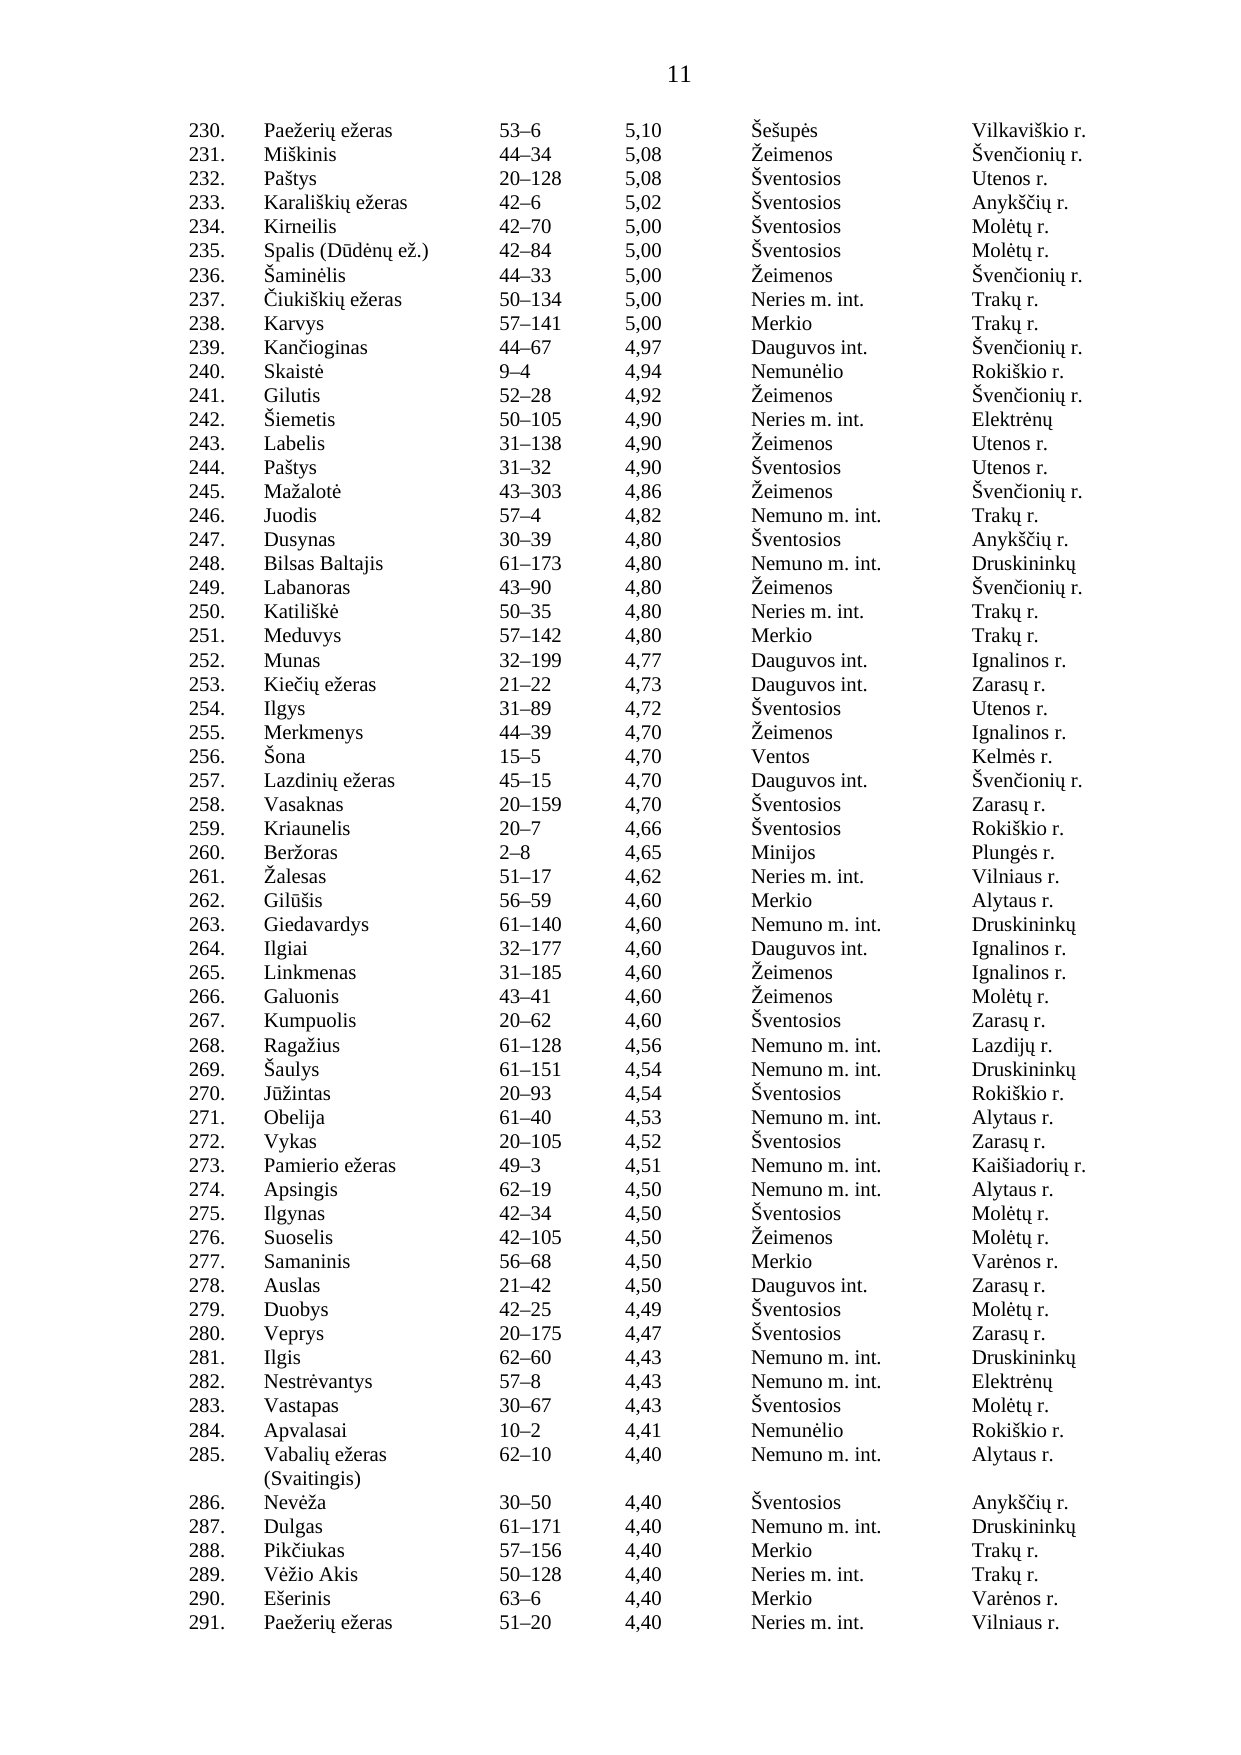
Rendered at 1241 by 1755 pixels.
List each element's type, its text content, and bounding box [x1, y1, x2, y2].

table_cell 30–50 [488, 1490, 614, 1514]
table_cell Alytaus r. [960, 1177, 1181, 1201]
table_cell Ignalinos r. [960, 960, 1181, 984]
table_cell Šventosios [740, 792, 960, 816]
table_cell Ilgis [253, 1345, 488, 1369]
table_cell Vilkaviškio r. [960, 118, 1181, 142]
table_cell Rokiškio r. [960, 359, 1181, 383]
table_cell Auslas [253, 1273, 488, 1297]
table_cell Šaulys [253, 1057, 488, 1081]
table_cell 4,60 [614, 888, 739, 912]
table_cell 4,43 [614, 1345, 739, 1369]
table_cell Merkio [740, 888, 960, 912]
table_cell Karvys [253, 311, 488, 335]
table_cell 43–41 [488, 984, 614, 1008]
table_cell 4,40 [614, 1586, 739, 1610]
table_cell 231. [177, 142, 252, 166]
table_cell 57–142 [488, 624, 614, 647]
table_cell 5,10 [614, 118, 739, 142]
table_cell 4,70 [614, 744, 739, 768]
table_cell Vilniaus r. [960, 864, 1181, 888]
table_cell 5,00 [614, 239, 739, 262]
table_cell Molėtų r. [960, 1297, 1181, 1321]
table_cell Anykščių r. [960, 1490, 1181, 1514]
table_cell Spalis (Dūdėnų ež.) [253, 239, 488, 262]
table_cell Žeimenos [740, 479, 960, 503]
table_cell 4,41 [614, 1418, 739, 1442]
table_cell 4,50 [614, 1249, 739, 1273]
table_cell Žeimenos [740, 263, 960, 287]
table_cell Merkio [740, 1249, 960, 1273]
table_cell Šventosios [740, 1394, 960, 1417]
table_cell Druskininkų [960, 1057, 1181, 1081]
table_cell 258. [177, 792, 252, 816]
table_cell 240. [177, 359, 252, 383]
table_cell Kančioginas [253, 335, 488, 359]
table_cell 20–128 [488, 166, 614, 190]
table_cell 21–22 [488, 672, 614, 696]
table_cell 2–8 [488, 840, 614, 864]
table_cell 4,54 [614, 1057, 739, 1081]
table_cell 61–40 [488, 1105, 614, 1129]
table_cell Dauguvos int. [740, 672, 960, 696]
table_cell Paežerių ežeras [253, 118, 488, 142]
table_cell Šventosios [740, 1201, 960, 1225]
table_cell Plungės r. [960, 840, 1181, 864]
table_cell Veprys [253, 1321, 488, 1345]
table_cell Ešerinis [253, 1586, 488, 1610]
table_cell 288. [177, 1538, 252, 1562]
table_cell Giedavardys [253, 912, 488, 936]
table_cell Labanoras [253, 575, 488, 599]
table_cell Rokiškio r. [960, 816, 1181, 840]
table_cell Meduvys [253, 624, 488, 647]
table_cell 244. [177, 455, 252, 479]
table_cell Merkio [740, 624, 960, 647]
table_cell Šventosios [740, 816, 960, 840]
table_cell Trakų r. [960, 624, 1181, 647]
table_cell 275. [177, 1201, 252, 1225]
table_cell 4,62 [614, 864, 739, 888]
table_cell Nemuno m. int. [740, 503, 960, 527]
table_cell 251. [177, 624, 252, 647]
table_cell Šventosios [740, 455, 960, 479]
table_cell 44–39 [488, 720, 614, 744]
table_cell 268. [177, 1033, 252, 1057]
table_cell Ignalinos r. [960, 648, 1181, 672]
table_cell 45–15 [488, 768, 614, 792]
table_cell Žalesas [253, 864, 488, 888]
table_cell 234. [177, 214, 252, 238]
table_cell 56–68 [488, 1249, 614, 1273]
table_cell Nemuno m. int. [740, 1105, 960, 1129]
table_cell Šventosios [740, 214, 960, 238]
table_cell 255. [177, 720, 252, 744]
table_cell 62–19 [488, 1177, 614, 1201]
table_cell 4,97 [614, 335, 739, 359]
table_cell 4,40 [614, 1442, 739, 1490]
table_cell Nemuno m. int. [740, 1345, 960, 1369]
table_cell 281. [177, 1345, 252, 1369]
table_cell Nemuno m. int. [740, 912, 960, 936]
table_cell Minijos [740, 840, 960, 864]
table_cell Ventos [740, 744, 960, 768]
table_cell Šventosios [740, 1321, 960, 1345]
table_cell Kirneilis [253, 214, 488, 238]
table_cell Trakų r. [960, 311, 1181, 335]
table_cell Paežerių ežeras [253, 1610, 488, 1634]
table_cell 4,70 [614, 720, 739, 744]
table_cell Gilutis [253, 383, 488, 407]
table_cell 31–138 [488, 431, 614, 455]
table_cell Švenčionių r. [960, 263, 1181, 287]
table_cell Druskininkų [960, 1345, 1181, 1369]
table_cell 50–134 [488, 287, 614, 311]
table_cell Žeimenos [740, 142, 960, 166]
table_cell 266. [177, 984, 252, 1008]
table_cell Šventosios [740, 239, 960, 262]
table_cell 31–89 [488, 696, 614, 720]
table_cell Molėtų r. [960, 1201, 1181, 1225]
table_cell 4,49 [614, 1297, 739, 1321]
table_cell 4,43 [614, 1369, 739, 1393]
table_cell Nemunėlio [740, 1418, 960, 1442]
table_cell 5,00 [614, 287, 739, 311]
table_cell Šventosios [740, 527, 960, 551]
table_cell Žeimenos [740, 431, 960, 455]
table_cell 280. [177, 1321, 252, 1345]
table_cell 52–28 [488, 383, 614, 407]
table_cell 42–70 [488, 214, 614, 238]
table_cell 4,82 [614, 503, 739, 527]
table_cell 42–25 [488, 1297, 614, 1321]
table_cell 277. [177, 1249, 252, 1273]
table_cell Vabalių ežeras (Svaitingis) [253, 1442, 488, 1490]
table_cell 20–175 [488, 1321, 614, 1345]
table_cell 279. [177, 1297, 252, 1321]
table_cell 43–90 [488, 575, 614, 599]
table_cell 291. [177, 1610, 252, 1634]
table_cell 4,80 [614, 527, 739, 551]
table_cell 20–159 [488, 792, 614, 816]
table_cell Dauguvos int. [740, 648, 960, 672]
table_cell 4,40 [614, 1490, 739, 1514]
table_cell Zarasų r. [960, 1273, 1181, 1297]
table_cell 61–173 [488, 551, 614, 575]
table_cell 247. [177, 527, 252, 551]
table_cell 10–2 [488, 1418, 614, 1442]
table_cell Katiliškė [253, 599, 488, 623]
table_cell 246. [177, 503, 252, 527]
table_cell Šaminėlis [253, 263, 488, 287]
table_cell Pamierio ežeras [253, 1153, 488, 1177]
table_cell 42–34 [488, 1201, 614, 1225]
table_cell Paštys [253, 455, 488, 479]
table_cell 57–8 [488, 1369, 614, 1393]
table_cell 51–20 [488, 1610, 614, 1634]
table_cell 61–128 [488, 1033, 614, 1057]
table_cell 61–140 [488, 912, 614, 936]
table_cell Nemuno m. int. [740, 1369, 960, 1393]
table_cell 4,92 [614, 383, 739, 407]
table_cell Miškinis [253, 142, 488, 166]
table_cell Molėtų r. [960, 239, 1181, 262]
table_cell Dulgas [253, 1514, 488, 1538]
table_cell 62–60 [488, 1345, 614, 1369]
table_cell Molėtų r. [960, 1394, 1181, 1417]
table_cell 4,50 [614, 1273, 739, 1297]
table_cell 265. [177, 960, 252, 984]
table_cell Zarasų r. [960, 1321, 1181, 1345]
table_cell 4,50 [614, 1177, 739, 1201]
table_cell Jūžintas [253, 1081, 488, 1105]
table_cell 42–84 [488, 239, 614, 262]
table_cell 254. [177, 696, 252, 720]
table_cell 57–4 [488, 503, 614, 527]
table_cell Kumpuolis [253, 1009, 488, 1032]
table_cell Šventosios [740, 166, 960, 190]
table_cell Švenčionių r. [960, 142, 1181, 166]
table_cell Gilūšis [253, 888, 488, 912]
table_cell 4,43 [614, 1394, 739, 1417]
table_cell Anykščių r. [960, 527, 1181, 551]
table_cell Molėtų r. [960, 984, 1181, 1008]
table_cell 243. [177, 431, 252, 455]
table_cell 289. [177, 1562, 252, 1586]
table_cell Šiemetis [253, 407, 488, 431]
table_cell 269. [177, 1057, 252, 1081]
table_cell 239. [177, 335, 252, 359]
table_cell 4,51 [614, 1153, 739, 1177]
table_cell 259. [177, 816, 252, 840]
table_cell Nemunėlio [740, 359, 960, 383]
table_cell Apsingis [253, 1177, 488, 1201]
table_cell Nemuno m. int. [740, 1033, 960, 1057]
table_cell Nemuno m. int. [740, 1442, 960, 1490]
table_cell Utenos r. [960, 455, 1181, 479]
table_cell 31–32 [488, 455, 614, 479]
table_cell Žeimenos [740, 575, 960, 599]
table_cell Ilgys [253, 696, 488, 720]
table_cell 49–3 [488, 1153, 614, 1177]
table_cell 4,53 [614, 1105, 739, 1129]
table_cell 62–10 [488, 1442, 614, 1490]
table_cell 4,73 [614, 672, 739, 696]
table_cell 4,86 [614, 479, 739, 503]
table_cell 287. [177, 1514, 252, 1538]
table_cell Švenčionių r. [960, 768, 1181, 792]
table_cell 4,54 [614, 1081, 739, 1105]
table_cell Trakų r. [960, 287, 1181, 311]
table_cell 9–4 [488, 359, 614, 383]
table_cell Trakų r. [960, 503, 1181, 527]
table_cell 4,40 [614, 1514, 739, 1538]
table_cell Druskininkų [960, 551, 1181, 575]
table_cell Varėnos r. [960, 1586, 1181, 1610]
table_cell Švenčionių r. [960, 479, 1181, 503]
table_cell 20–93 [488, 1081, 614, 1105]
table_cell 272. [177, 1129, 252, 1153]
table_cell Galuonis [253, 984, 488, 1008]
table_cell Vastapas [253, 1394, 488, 1417]
table_cell 245. [177, 479, 252, 503]
table_cell 238. [177, 311, 252, 335]
table_cell Merkio [740, 311, 960, 335]
table_cell Dauguvos int. [740, 936, 960, 960]
table_cell Šventosios [740, 1490, 960, 1514]
table_cell 5,00 [614, 214, 739, 238]
table_cell 4,80 [614, 551, 739, 575]
table_cell Merkmenys [253, 720, 488, 744]
table_cell Ignalinos r. [960, 720, 1181, 744]
table_cell 260. [177, 840, 252, 864]
table_cell Šventosios [740, 1129, 960, 1153]
table_cell Rokiškio r. [960, 1081, 1181, 1105]
table_cell Žeimenos [740, 1225, 960, 1249]
table_cell Neries m. int. [740, 864, 960, 888]
table_cell Rokiškio r. [960, 1418, 1181, 1442]
table_cell Elektrėnų [960, 1369, 1181, 1393]
table_cell 61–171 [488, 1514, 614, 1538]
table_cell Skaistė [253, 359, 488, 383]
table_cell Švenčionių r. [960, 335, 1181, 359]
table_cell 230. [177, 118, 252, 142]
table_cell 4,90 [614, 455, 739, 479]
table_cell 4,77 [614, 648, 739, 672]
table_cell 4,40 [614, 1562, 739, 1586]
table_cell 63–6 [488, 1586, 614, 1610]
table_cell 4,80 [614, 624, 739, 647]
table_cell 15–5 [488, 744, 614, 768]
table_cell 232. [177, 166, 252, 190]
table_cell Ragažius [253, 1033, 488, 1057]
table_cell Neries m. int. [740, 287, 960, 311]
table_cell Merkio [740, 1538, 960, 1562]
table_cell 50–105 [488, 407, 614, 431]
table_cell Žeimenos [740, 960, 960, 984]
table_cell 32–199 [488, 648, 614, 672]
table_cell Linkmenas [253, 960, 488, 984]
table_cell Lazdijų r. [960, 1033, 1181, 1057]
table_cell 242. [177, 407, 252, 431]
table_cell 20–7 [488, 816, 614, 840]
table_cell 252. [177, 648, 252, 672]
table_cell 286. [177, 1490, 252, 1514]
table_cell Kelmės r. [960, 744, 1181, 768]
table_cell 263. [177, 912, 252, 936]
table_cell 4,60 [614, 912, 739, 936]
table_cell 4,60 [614, 960, 739, 984]
table_cell Samaninis [253, 1249, 488, 1273]
table_cell Vykas [253, 1129, 488, 1153]
table_cell 4,80 [614, 599, 739, 623]
table_cell Munas [253, 648, 488, 672]
table_cell 241. [177, 383, 252, 407]
table_cell Šventosios [740, 696, 960, 720]
table_cell 4,60 [614, 936, 739, 960]
table_cell 44–67 [488, 335, 614, 359]
table_cell 271. [177, 1105, 252, 1129]
table_cell 4,60 [614, 984, 739, 1008]
table_cell Neries m. int. [740, 407, 960, 431]
table_cell Švenčionių r. [960, 575, 1181, 599]
table_cell 278. [177, 1273, 252, 1297]
table_cell Zarasų r. [960, 792, 1181, 816]
table_cell Molėtų r. [960, 1225, 1181, 1249]
table_cell Trakų r. [960, 1538, 1181, 1562]
table_cell Šventosios [740, 1009, 960, 1032]
table_cell Ignalinos r. [960, 936, 1181, 960]
table_cell Nemuno m. int. [740, 1153, 960, 1177]
table_cell 4,94 [614, 359, 739, 383]
table_cell 21–42 [488, 1273, 614, 1297]
table_cell 61–151 [488, 1057, 614, 1081]
table_cell Utenos r. [960, 431, 1181, 455]
table_cell 56–59 [488, 888, 614, 912]
table_cell Kaišiadorių r. [960, 1153, 1181, 1177]
table_cell 235. [177, 239, 252, 262]
table_cell 267. [177, 1009, 252, 1032]
table_cell Druskininkų [960, 1514, 1181, 1538]
table_cell Šventosios [740, 1081, 960, 1105]
table_cell 4,65 [614, 840, 739, 864]
table_cell 284. [177, 1418, 252, 1442]
table_cell Merkio [740, 1586, 960, 1610]
table_cell 31–185 [488, 960, 614, 984]
table_cell 32–177 [488, 936, 614, 960]
table_cell 57–156 [488, 1538, 614, 1562]
table_cell Nemuno m. int. [740, 1177, 960, 1201]
table_cell 261. [177, 864, 252, 888]
table_cell 42–105 [488, 1225, 614, 1249]
table_cell 5,00 [614, 263, 739, 287]
table_cell Bilsas Baltajis [253, 551, 488, 575]
table_cell 249. [177, 575, 252, 599]
table_cell Neries m. int. [740, 1562, 960, 1586]
table_cell 30–39 [488, 527, 614, 551]
table_cell 283. [177, 1394, 252, 1417]
table_cell Žeimenos [740, 720, 960, 744]
table_cell 30–67 [488, 1394, 614, 1417]
table_cell 4,47 [614, 1321, 739, 1345]
table_cell Nemuno m. int. [740, 1514, 960, 1538]
table_cell 274. [177, 1177, 252, 1201]
table_cell 51–17 [488, 864, 614, 888]
table_cell 285. [177, 1442, 252, 1490]
table_cell Šešupės [740, 118, 960, 142]
table_cell Utenos r. [960, 696, 1181, 720]
table_cell 4,90 [614, 407, 739, 431]
table_cell 53–6 [488, 118, 614, 142]
table_cell 5,08 [614, 166, 739, 190]
table_cell Alytaus r. [960, 1442, 1181, 1490]
table_cell Nestrėvantys [253, 1369, 488, 1393]
table_cell Duobys [253, 1297, 488, 1321]
table_cell Ilgiai [253, 936, 488, 960]
table_cell 4,90 [614, 431, 739, 455]
table_cell Vasaknas [253, 792, 488, 816]
table_cell 237. [177, 287, 252, 311]
table_cell 290. [177, 1586, 252, 1610]
table_cell 236. [177, 263, 252, 287]
table_cell 4,40 [614, 1610, 739, 1634]
table_cell 4,52 [614, 1129, 739, 1153]
table_cell 4,56 [614, 1033, 739, 1057]
table_cell 264. [177, 936, 252, 960]
table_cell 50–128 [488, 1562, 614, 1586]
table_cell Žeimenos [740, 984, 960, 1008]
table_cell 4,70 [614, 792, 739, 816]
table_cell Nemuno m. int. [740, 1057, 960, 1081]
table_cell 43–303 [488, 479, 614, 503]
table_cell 5,02 [614, 190, 739, 214]
table_cell 257. [177, 768, 252, 792]
table_cell 233. [177, 190, 252, 214]
table_cell 4,80 [614, 575, 739, 599]
table_cell 20–105 [488, 1129, 614, 1153]
table_cell Druskininkų [960, 912, 1181, 936]
table_cell 253. [177, 672, 252, 696]
table_cell 44–33 [488, 263, 614, 287]
table_cell 4,60 [614, 1009, 739, 1032]
table_cell Elektrėnų [960, 407, 1181, 431]
table_cell Švenčionių r. [960, 383, 1181, 407]
table_cell 20–62 [488, 1009, 614, 1032]
table_cell Obelija [253, 1105, 488, 1129]
table_cell 57–141 [488, 311, 614, 335]
table_cell Dauguvos int. [740, 335, 960, 359]
table_cell 273. [177, 1153, 252, 1177]
table_cell Paštys [253, 166, 488, 190]
table_cell 262. [177, 888, 252, 912]
table_cell 276. [177, 1225, 252, 1249]
table_cell 256. [177, 744, 252, 768]
table_cell Varėnos r. [960, 1249, 1181, 1273]
table_cell Žeimenos [740, 383, 960, 407]
table_cell Vilniaus r. [960, 1610, 1181, 1634]
table_cell Karališkių ežeras [253, 190, 488, 214]
table_cell Dauguvos int. [740, 1273, 960, 1297]
table_cell Anykščių r. [960, 190, 1181, 214]
table_cell 250. [177, 599, 252, 623]
table_cell Nevėža [253, 1490, 488, 1514]
table_cell Juodis [253, 503, 488, 527]
table_cell Dusynas [253, 527, 488, 551]
table_cell 4,50 [614, 1201, 739, 1225]
table_cell 282. [177, 1369, 252, 1393]
table_cell Trakų r. [960, 599, 1181, 623]
table_cell Lazdinių ežeras [253, 768, 488, 792]
table_cell 248. [177, 551, 252, 575]
table_cell 270. [177, 1081, 252, 1105]
table_cell Neries m. int. [740, 599, 960, 623]
table_cell Kriaunelis [253, 816, 488, 840]
table_cell Šona [253, 744, 488, 768]
table_cell Ilgynas [253, 1201, 488, 1225]
table_cell Alytaus r. [960, 888, 1181, 912]
table_cell 4,66 [614, 816, 739, 840]
table_cell Utenos r. [960, 166, 1181, 190]
table_cell Labelis [253, 431, 488, 455]
table_cell Kiečių ežeras [253, 672, 488, 696]
table_cell Čiukiškių ežeras [253, 287, 488, 311]
table_cell Apvalasai [253, 1418, 488, 1442]
table_cell 50–35 [488, 599, 614, 623]
table_cell 42–6 [488, 190, 614, 214]
table_cell 4,72 [614, 696, 739, 720]
table_cell Alytaus r. [960, 1105, 1181, 1129]
table_cell Zarasų r. [960, 672, 1181, 696]
table_cell Zarasų r. [960, 1129, 1181, 1153]
table_cell Pikčiukas [253, 1538, 488, 1562]
table_cell 4,70 [614, 768, 739, 792]
table_cell Beržoras [253, 840, 488, 864]
table_cell Neries m. int. [740, 1610, 960, 1634]
table_cell Mažalotė [253, 479, 488, 503]
table_cell Šventosios [740, 190, 960, 214]
table_cell Suoselis [253, 1225, 488, 1249]
table_cell Vėžio Akis [253, 1562, 488, 1586]
table_cell Trakų r. [960, 1562, 1181, 1586]
table_cell Molėtų r. [960, 214, 1181, 238]
table_cell Zarasų r. [960, 1009, 1181, 1032]
table_cell Šventosios [740, 1297, 960, 1321]
table_cell 5,00 [614, 311, 739, 335]
table_cell 5,08 [614, 142, 739, 166]
table_cell Nemuno m. int. [740, 551, 960, 575]
table_cell 4,50 [614, 1225, 739, 1249]
table_cell 4,40 [614, 1538, 739, 1562]
table_cell 44–34 [488, 142, 614, 166]
table_cell Dauguvos int. [740, 768, 960, 792]
